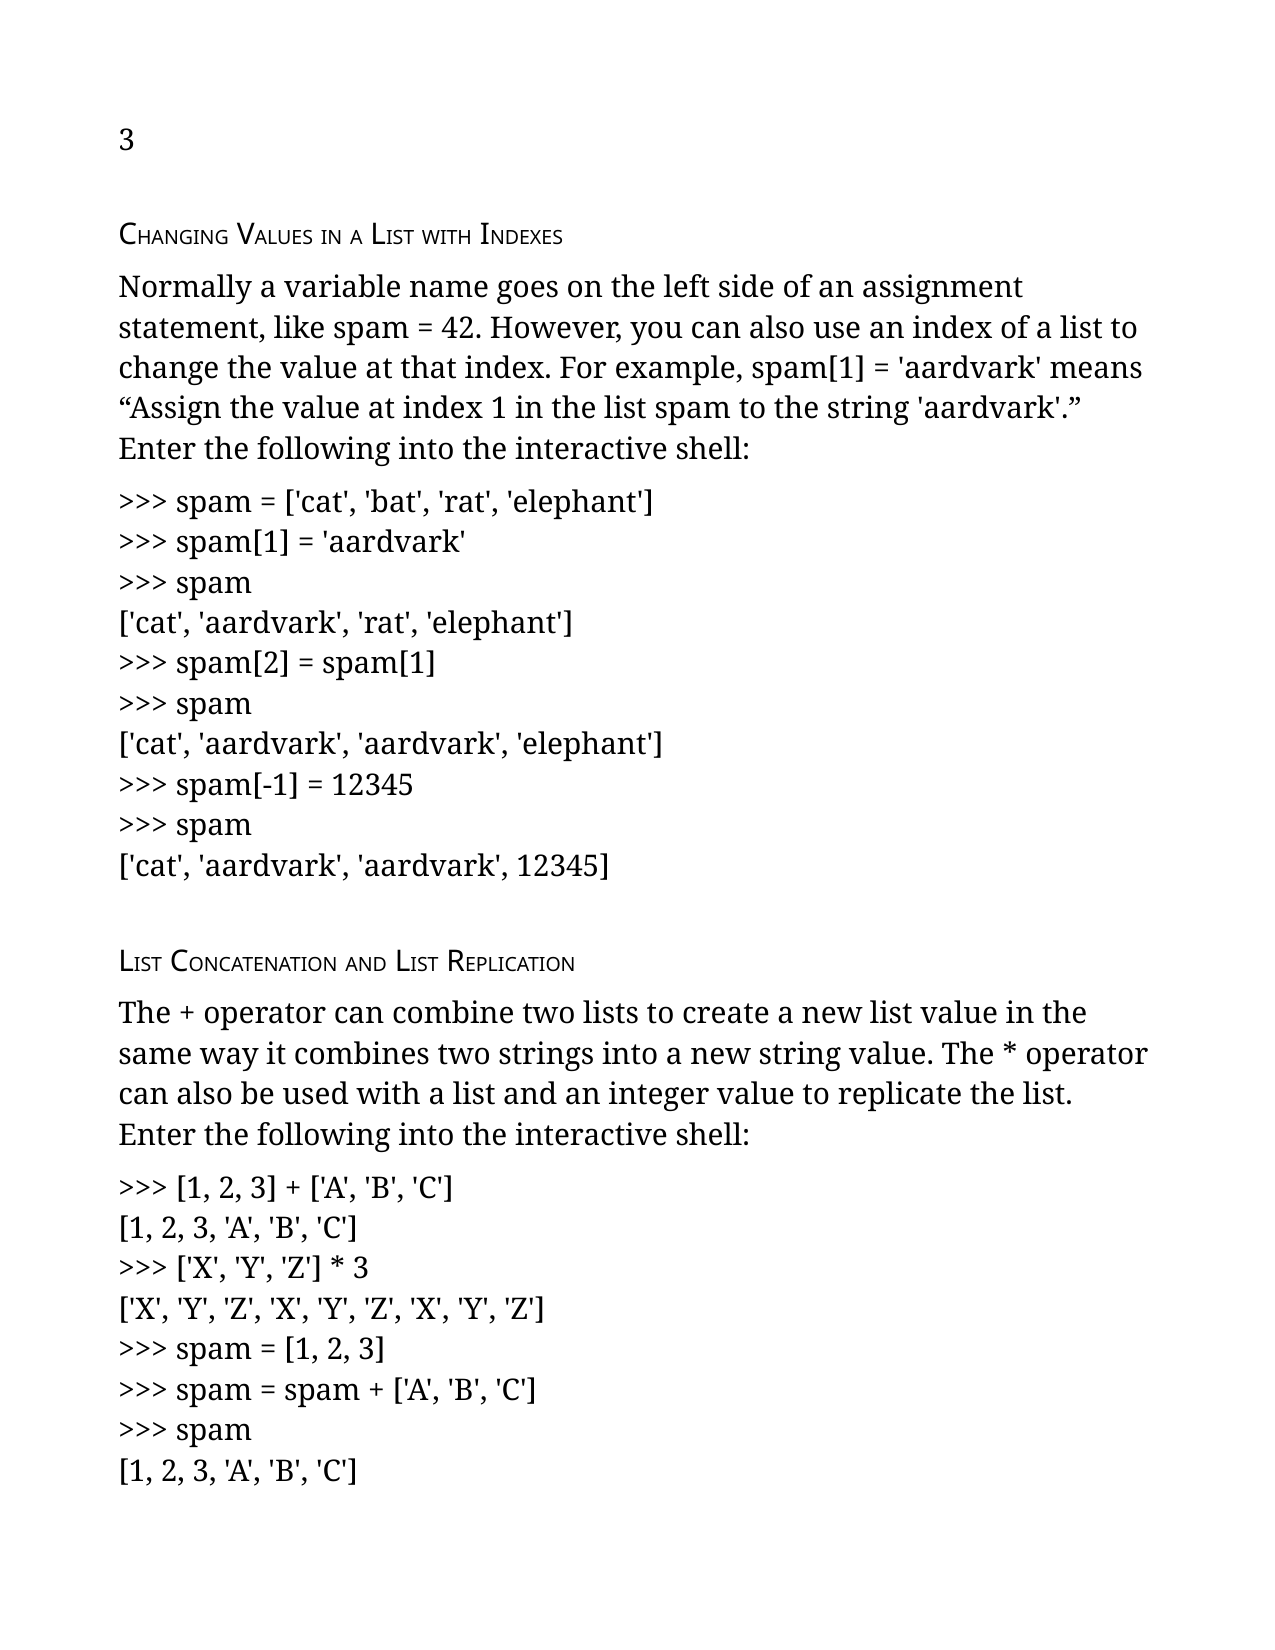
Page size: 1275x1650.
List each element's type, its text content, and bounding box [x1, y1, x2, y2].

text Normally a variable name goes on the left side of an assignment statement, like spam = 42. However, you can also use an index of a list to change the value at that index. For example, spam[1] = 'aardvark' means “Assign the value at index 1 in the list spam to the string 'aardvark'.” Enter the following into the interactive shell: [118, 266, 1157, 468]
text >>> spam[-1] = 12345 [118, 763, 1157, 804]
text >>> spam [118, 804, 1157, 844]
text The + operator can combine two lists to create a new list value in the same way it combines two strings into a new string value. The * operator can also be used with a list and an integer value to replicate the list. Enter the following into the interactive shell: [118, 992, 1157, 1154]
text >>> ['X', 'Y', 'Z'] * 3 [118, 1247, 1157, 1287]
text ['X', 'Y', 'Z', 'X', 'Y', 'Z', 'X', 'Y', 'Z'] [118, 1287, 1157, 1328]
text ['cat', 'aardvark', 'aardvark', 'elephant'] [118, 723, 1157, 763]
text >>> spam[1] = 'aardvark' [118, 521, 1157, 561]
text >>> spam [118, 561, 1157, 602]
text >>> spam = [1, 2, 3] [118, 1328, 1157, 1368]
text >>> [1, 2, 3] + ['A', 'B', 'C'] [118, 1166, 1157, 1207]
text ['cat', 'aardvark', 'aardvark', 12345] [118, 844, 1157, 885]
text 3 [118, 118, 1157, 158]
text >>> spam[2] = spam[1] [118, 642, 1157, 683]
text >>> spam = spam + ['A', 'B', 'C'] [118, 1368, 1157, 1409]
text [1, 2, 3, 'A', 'B', 'C'] [118, 1207, 1157, 1247]
text >>> spam = ['cat', 'bat', 'rat', 'elephant'] [118, 481, 1157, 521]
subtitle Changing Values in a List with Indexes [118, 213, 1157, 253]
text >>> spam [118, 683, 1157, 723]
text ['cat', 'aardvark', 'rat', 'elephant'] [118, 602, 1157, 642]
text >>> spam [118, 1409, 1157, 1449]
subtitle List Concatenation and List Replication [118, 939, 1157, 979]
text [1, 2, 3, 'A', 'B', 'C'] [118, 1449, 1157, 1489]
